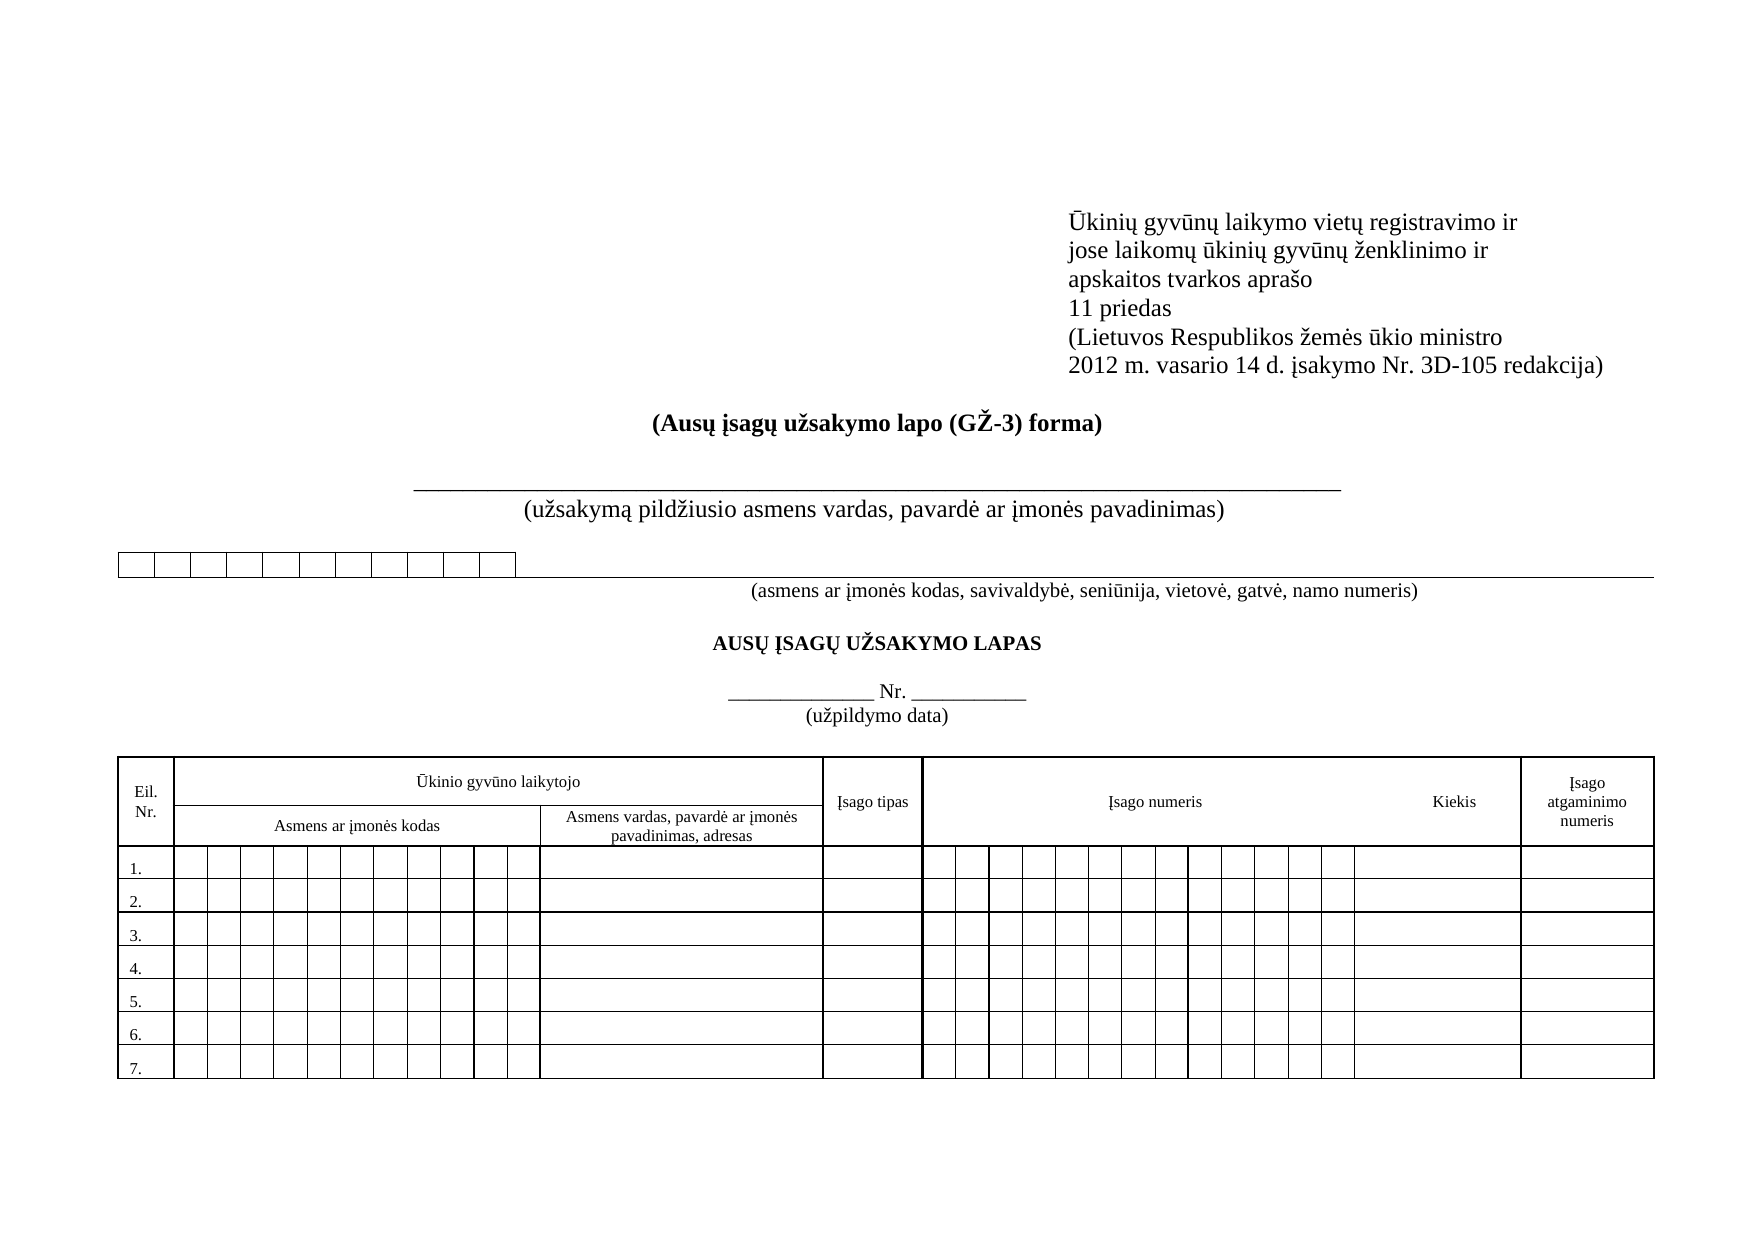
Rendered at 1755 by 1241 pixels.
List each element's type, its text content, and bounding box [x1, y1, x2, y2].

table_cell [1554, 979, 1587, 1011]
table_cell [1056, 847, 1088, 878]
table_cell [441, 946, 473, 978]
table_header [516, 552, 1653, 577]
table_cell [1554, 1012, 1587, 1044]
table_cell [1189, 913, 1221, 945]
table_cell [1522, 913, 1554, 945]
table_cell [1620, 979, 1653, 1011]
table_cell 6. [119, 1012, 173, 1044]
table_cell [1454, 847, 1487, 878]
table_cell [1388, 1045, 1421, 1078]
table_cell [1056, 879, 1088, 911]
table_cell [508, 879, 539, 911]
table_header [191, 553, 226, 577]
table_cell [1289, 979, 1321, 1011]
table_cell [856, 879, 889, 911]
table_cell [1255, 1045, 1288, 1078]
table_cell [856, 913, 889, 945]
table_cell 3. [119, 913, 173, 945]
table_cell [508, 1012, 539, 1044]
table_cell [341, 979, 373, 1011]
table_cell 5. [119, 979, 173, 1011]
table_cell [1189, 979, 1221, 1011]
table_cell [1421, 913, 1454, 945]
table_cell [408, 1045, 440, 1078]
table_cell [1454, 979, 1487, 1011]
table_cell [475, 1045, 507, 1078]
table_cell [1620, 1012, 1653, 1044]
table_cell [889, 979, 921, 1011]
table_cell [341, 946, 373, 978]
table_cell [990, 847, 1022, 878]
table_cell [824, 913, 856, 945]
text (užpildymo data) [118, 703, 1636, 727]
table_cell [1488, 913, 1520, 945]
table_cell [1255, 847, 1288, 878]
table_cell [824, 946, 856, 978]
table_cell [475, 913, 507, 945]
table_cell [889, 913, 921, 945]
table_cell [856, 847, 889, 878]
table_header [480, 553, 515, 577]
table_cell [175, 1045, 207, 1078]
table_cell [508, 913, 539, 945]
table_cell [274, 913, 307, 945]
table_cell [1421, 847, 1454, 878]
table_header Kiekis [1388, 758, 1520, 845]
table_cell [889, 847, 921, 878]
table_cell [1222, 1012, 1254, 1044]
table_cell [1355, 1012, 1388, 1044]
table_cell [118, 578, 154, 602]
table_cell [444, 578, 479, 602]
table_cell [308, 847, 340, 878]
table_cell [480, 578, 516, 602]
table_cell [1355, 847, 1388, 878]
table_cell [1488, 1012, 1520, 1044]
table_cell [1488, 879, 1520, 911]
table_cell [1488, 946, 1520, 978]
table_cell [1554, 847, 1587, 878]
table_cell [1156, 1045, 1187, 1078]
table_cell [541, 879, 822, 911]
table_cell [408, 946, 440, 978]
table_cell [1587, 979, 1620, 1011]
table_cell [1522, 847, 1554, 878]
table_cell [924, 1045, 955, 1078]
table_cell [1089, 946, 1121, 978]
table_header [155, 553, 190, 577]
table_cell [1156, 879, 1187, 911]
table_cell [1322, 946, 1354, 978]
table_cell [274, 946, 307, 978]
table_cell [956, 847, 988, 878]
table_cell [541, 979, 822, 1011]
table_cell [1322, 1012, 1354, 1044]
table_cell [956, 1045, 988, 1078]
table_cell [1189, 879, 1221, 911]
table_cell [241, 847, 273, 878]
table_cell [1587, 1012, 1620, 1044]
table_cell (asmens ar įmonės kodas, savivaldybė, seniūnija, vietovė, gatvė, namo numeris) [516, 578, 1653, 602]
table_cell [1023, 946, 1055, 978]
table_header [227, 553, 262, 577]
table_header [444, 553, 479, 577]
table_cell [441, 879, 473, 911]
table_cell [1122, 913, 1155, 945]
table_cell [299, 578, 335, 602]
table_cell [924, 913, 955, 945]
table_cell [1454, 1012, 1487, 1044]
table_cell [1122, 879, 1155, 911]
table_cell [541, 1045, 822, 1078]
table_cell [208, 979, 240, 1011]
table_cell [508, 1045, 539, 1078]
table_header [263, 553, 299, 577]
table_cell [408, 578, 443, 602]
table_cell [274, 979, 307, 1011]
table_cell [1522, 1012, 1554, 1044]
table_cell [1156, 913, 1187, 945]
table_cell [374, 879, 407, 911]
table_cell [1289, 879, 1321, 911]
text Ūkinių gyvūnų laikymo vietų registravimo ir [1068, 207, 1636, 235]
table_cell [274, 847, 307, 878]
table_cell [341, 1012, 373, 1044]
table_cell [1289, 1012, 1321, 1044]
table_cell [308, 979, 340, 1011]
table_cell [1289, 946, 1321, 978]
table_cell [1222, 1045, 1254, 1078]
table_cell [889, 946, 921, 978]
table_cell [1554, 913, 1587, 945]
table_cell [824, 879, 856, 911]
table_cell [1620, 879, 1653, 911]
table_cell [990, 879, 1022, 911]
table_cell [1023, 1012, 1055, 1044]
table_cell [856, 1045, 889, 1078]
table_cell [508, 979, 539, 1011]
table_cell [1023, 847, 1055, 878]
text jose laikomų ūkinių gyvūnų ženklinimo ir [1068, 235, 1636, 264]
table_cell [1454, 879, 1487, 911]
table_cell [1089, 1045, 1121, 1078]
table_cell [227, 578, 263, 602]
table_cell 4. [119, 946, 173, 978]
table_header Eil. Nr. [119, 758, 173, 845]
table_cell 2. [119, 879, 173, 911]
table_cell [1620, 847, 1653, 878]
table_cell [1156, 946, 1187, 978]
table_cell [1355, 946, 1388, 978]
table_cell [1122, 1012, 1155, 1044]
table_cell [1089, 847, 1121, 878]
table_cell [1554, 1045, 1587, 1078]
table_cell [374, 946, 407, 978]
table_cell [408, 979, 440, 1011]
table_cell [541, 913, 822, 945]
table_cell [1122, 1045, 1155, 1078]
table_cell [1587, 1045, 1620, 1078]
table_cell [475, 879, 507, 911]
table_cell [1388, 1012, 1421, 1044]
table_cell [956, 1012, 988, 1044]
table_cell [924, 979, 955, 1011]
table_cell [208, 1012, 240, 1044]
table_cell [263, 578, 299, 602]
table_cell [1255, 913, 1288, 945]
table_cell [308, 913, 340, 945]
table_cell [1388, 879, 1421, 911]
table_cell [1421, 1012, 1454, 1044]
table_cell [1156, 1012, 1187, 1044]
table_cell [274, 879, 307, 911]
table_cell [1554, 946, 1587, 978]
table_cell [241, 979, 273, 1011]
table_cell [1587, 946, 1620, 978]
table_cell [889, 1012, 921, 1044]
table_cell [1255, 1012, 1288, 1044]
table_cell [1089, 979, 1121, 1011]
table_cell [541, 946, 822, 978]
table_cell [308, 879, 340, 911]
table_cell [154, 578, 191, 602]
table_cell [1522, 879, 1554, 911]
table_cell [308, 1012, 340, 1044]
table_cell [1421, 946, 1454, 978]
table_cell [1488, 847, 1520, 878]
table_cell [1322, 913, 1354, 945]
text (Ausų įsagų užsakymo lapo (GŽ-3) forma) [118, 408, 1636, 437]
table_cell [1056, 913, 1088, 945]
table_header [300, 553, 335, 577]
table_cell [191, 578, 227, 602]
table_cell [1222, 847, 1254, 878]
table_cell [1156, 979, 1187, 1011]
table_header [408, 553, 443, 577]
text _ [118, 465, 1636, 494]
table_cell [208, 913, 240, 945]
table_cell [1488, 1045, 1520, 1078]
table_cell [1056, 946, 1088, 978]
table_cell [1522, 1045, 1554, 1078]
table_cell [1156, 847, 1187, 878]
table_cell [1255, 879, 1288, 911]
table_cell [1289, 1045, 1321, 1078]
table_cell [956, 979, 988, 1011]
table_cell [175, 913, 207, 945]
table_cell [341, 847, 373, 878]
table_cell [475, 946, 507, 978]
table_cell [924, 946, 955, 978]
table_cell [1255, 946, 1288, 978]
table_cell [341, 879, 373, 911]
table_cell [1355, 913, 1388, 945]
table_cell [208, 946, 240, 978]
table_cell [924, 879, 955, 911]
table_cell [441, 979, 473, 1011]
table_cell [1355, 879, 1388, 911]
table_cell [1289, 913, 1321, 945]
table_cell [1522, 979, 1554, 1011]
table_cell [990, 979, 1022, 1011]
table_cell [824, 1045, 856, 1078]
table_cell [1056, 979, 1088, 1011]
table_cell [241, 913, 273, 945]
table_header Įsago tipas [824, 758, 921, 845]
table_cell [1454, 913, 1487, 945]
table_cell Asmens vardas, pavardė ar įmonės pavadinimas, adresas [541, 806, 822, 845]
table_cell [990, 1012, 1022, 1044]
table_cell [208, 879, 240, 911]
table_cell [274, 1012, 307, 1044]
table_cell [1587, 847, 1620, 878]
table_cell [990, 913, 1022, 945]
table_cell [1023, 913, 1055, 945]
table_cell [374, 1012, 407, 1044]
table_cell [1587, 879, 1620, 911]
table_cell [241, 1012, 273, 1044]
table_cell [1023, 1045, 1055, 1078]
table_cell [208, 847, 240, 878]
table_cell [990, 946, 1022, 978]
table_cell [374, 1045, 407, 1078]
table_cell [1255, 979, 1288, 1011]
table_cell [1388, 946, 1421, 978]
table_cell [824, 1012, 856, 1044]
table_cell [441, 1045, 473, 1078]
table_cell [408, 847, 440, 878]
table_cell [1488, 979, 1520, 1011]
table_cell [924, 1012, 955, 1044]
table_cell [374, 979, 407, 1011]
table_cell [335, 578, 371, 602]
table_cell [1355, 979, 1388, 1011]
table_cell [889, 879, 921, 911]
table_cell [175, 879, 207, 911]
table_header Įsago numeris [924, 758, 1388, 845]
table_cell [241, 879, 273, 911]
table_cell [408, 913, 440, 945]
text 11 priedas [1068, 293, 1636, 322]
table_cell [241, 1045, 273, 1078]
table_cell [1189, 1012, 1221, 1044]
table_cell [1122, 847, 1155, 878]
table_cell [1421, 1045, 1454, 1078]
table_cell [1322, 847, 1354, 878]
text apskaitos tvarkos aprašo [1068, 264, 1636, 293]
table_cell [308, 946, 340, 978]
table_cell [1421, 979, 1454, 1011]
table_cell [374, 913, 407, 945]
table_cell [241, 946, 273, 978]
table_cell [1388, 847, 1421, 878]
table_cell Asmens ar įmonės kodas [175, 806, 540, 845]
table_cell [1189, 1045, 1221, 1078]
table_cell [341, 1045, 373, 1078]
table_header Įsago atgaminimo numeris [1522, 758, 1653, 845]
table_cell [956, 879, 988, 911]
table_cell [1421, 879, 1454, 911]
table_cell [1620, 946, 1653, 978]
table_header [336, 553, 371, 577]
table_cell [1554, 879, 1587, 911]
table_cell [341, 913, 373, 945]
table_cell [1289, 847, 1321, 878]
table_cell [1522, 946, 1554, 978]
table_cell [990, 1045, 1022, 1078]
table_cell [1023, 979, 1055, 1011]
table_cell [1322, 1045, 1354, 1078]
table_cell [1056, 1045, 1088, 1078]
table_cell [175, 1012, 207, 1044]
table_cell [371, 578, 407, 602]
table_cell [1089, 1012, 1121, 1044]
table_cell [956, 946, 988, 978]
table_cell [1189, 847, 1221, 878]
table_cell [1587, 913, 1620, 945]
table_cell [1056, 1012, 1088, 1044]
text ______________ Nr. ___________ [118, 679, 1636, 703]
table_cell [175, 946, 207, 978]
table_cell [475, 1012, 507, 1044]
text (Lietuvos Respublikos žemės ūkio ministro [1068, 322, 1636, 350]
table_cell [1222, 946, 1254, 978]
table_cell [1620, 913, 1653, 945]
table_cell [1222, 979, 1254, 1011]
table_cell [856, 979, 889, 1011]
table_cell [1322, 879, 1354, 911]
table_cell [475, 847, 507, 878]
table_cell 7. [119, 1045, 173, 1078]
table_cell [889, 1045, 921, 1078]
table_cell [541, 847, 822, 878]
table_cell [1222, 913, 1254, 945]
table_cell [475, 979, 507, 1011]
table_cell [1189, 946, 1221, 978]
table_cell [1089, 879, 1121, 911]
table_cell [1388, 979, 1421, 1011]
table_cell [274, 1045, 307, 1078]
table_cell [441, 1012, 473, 1044]
table_cell [308, 1045, 340, 1078]
table_cell [1222, 879, 1254, 911]
table_cell [1454, 946, 1487, 978]
table_cell [856, 1012, 889, 1044]
table_cell [374, 847, 407, 878]
table_cell [1089, 913, 1121, 945]
table_header [119, 553, 154, 577]
table_cell [541, 1012, 822, 1044]
table_header [372, 553, 407, 577]
table_cell [508, 946, 539, 978]
table_cell [956, 913, 988, 945]
table_cell [208, 1045, 240, 1078]
table_cell [924, 847, 955, 878]
table_cell [1620, 1045, 1653, 1078]
table_cell [824, 847, 856, 878]
table_cell [175, 979, 207, 1011]
table_cell 1. [119, 847, 173, 878]
table_cell [1122, 979, 1155, 1011]
table_cell [1388, 913, 1421, 945]
table_cell [824, 979, 856, 1011]
table_cell [408, 879, 440, 911]
table_cell [1322, 979, 1354, 1011]
table_cell [441, 847, 473, 878]
text (užsakymą pildžiusio asmens vardas, pavardė ar įmonės pavadinimas) [118, 494, 1636, 523]
table_cell [408, 1012, 440, 1044]
table_cell [856, 946, 889, 978]
table_cell [1122, 946, 1155, 978]
table_cell [1355, 1045, 1388, 1078]
table_cell [175, 847, 207, 878]
text 2012 m. vasario 14 d. įsakymo Nr. 3D-105 redakcija) [1068, 350, 1636, 379]
table_header Ūkinio gyvūno laikytojo [175, 758, 822, 804]
text AUSŲ ĮSAGŲ UŽSAKYMO LAPAS [118, 631, 1636, 655]
table_cell [508, 847, 539, 878]
table_cell [441, 913, 473, 945]
table_cell [1023, 879, 1055, 911]
table_cell [1454, 1045, 1487, 1078]
